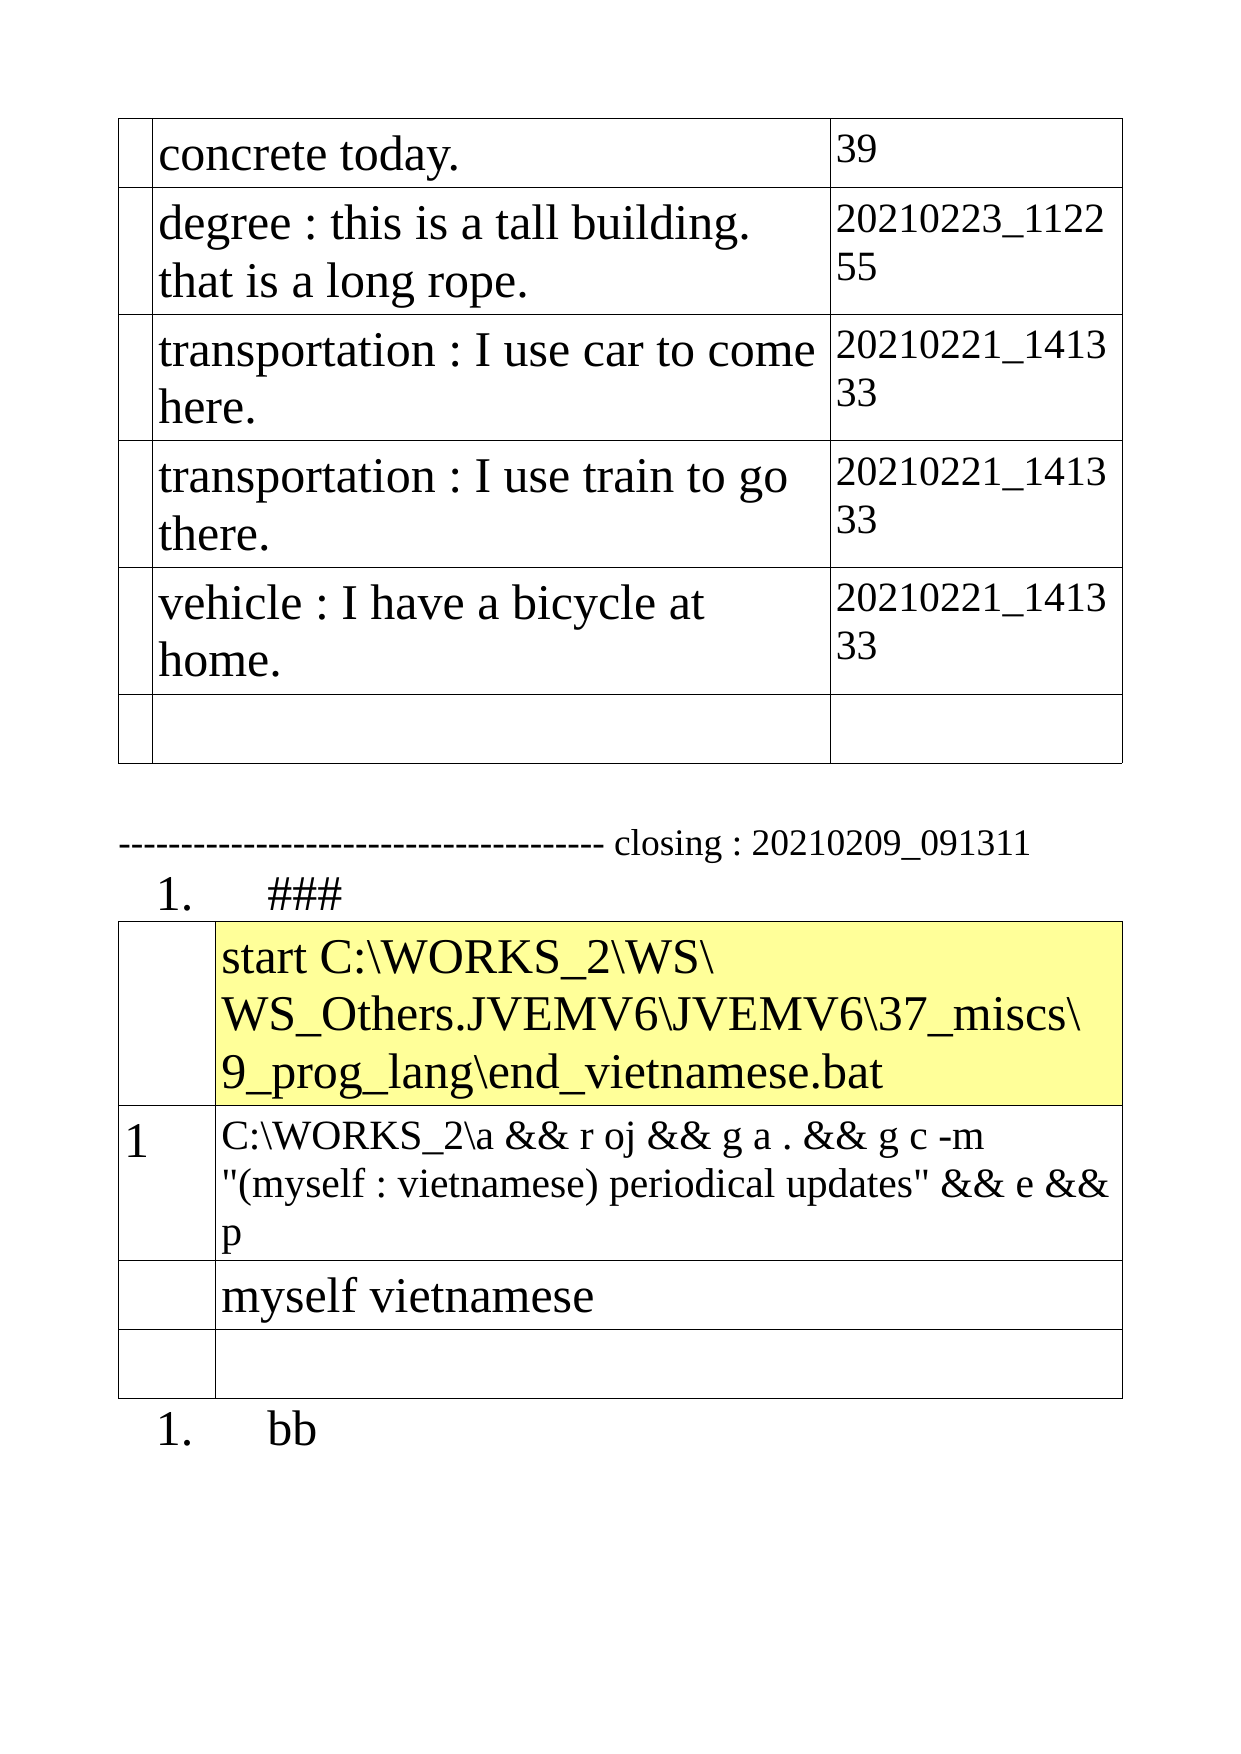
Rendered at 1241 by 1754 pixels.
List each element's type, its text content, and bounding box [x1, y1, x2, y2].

table_cell transportation : I use car to come here. [153, 315, 830, 440]
table_cell [119, 1261, 215, 1329]
table_header [119, 922, 215, 1105]
table_cell vehicle : I have a bicycle at home. [153, 568, 830, 693]
table_cell [119, 119, 152, 187]
list bb [156, 1399, 1122, 1456]
table_cell 20210223_112255 [831, 188, 1122, 314]
table_header start C:\WORKS_2\WS\WS_Others.JVEMV6\JVEMV6\37_miscs\9_prog_lang\end_vietnamese.bat [216, 922, 1122, 1105]
table_cell 20210221_141333 [831, 568, 1122, 693]
table_cell C:\WORKS_2\a && r oj && g a . && g c -m "(myself : vietnamese) periodical updates" && e && p [216, 1106, 1122, 1260]
table_cell [119, 188, 152, 314]
table_cell [153, 695, 830, 762]
table_cell [119, 441, 152, 567]
table_cell [119, 568, 152, 693]
table_cell 1 [119, 1106, 215, 1260]
table_cell 39 [831, 119, 1122, 187]
text --------------------------------------- closing : 20210209_091311 [118, 820, 1122, 863]
table_cell degree : this is a tall building. that is a long rope. [153, 188, 830, 314]
list ### [156, 863, 1122, 921]
table_cell concrete today. [153, 119, 830, 187]
table_cell [119, 1330, 215, 1398]
table_cell transportation : I use train to go there. [153, 441, 830, 567]
table_cell [119, 315, 152, 440]
table_cell 20210221_141333 [831, 315, 1122, 440]
table_cell [831, 695, 1122, 762]
table_cell myself vietnamese [216, 1261, 1122, 1329]
table_cell [216, 1330, 1122, 1398]
table_cell [119, 695, 152, 762]
table_cell 20210221_141333 [831, 441, 1122, 567]
